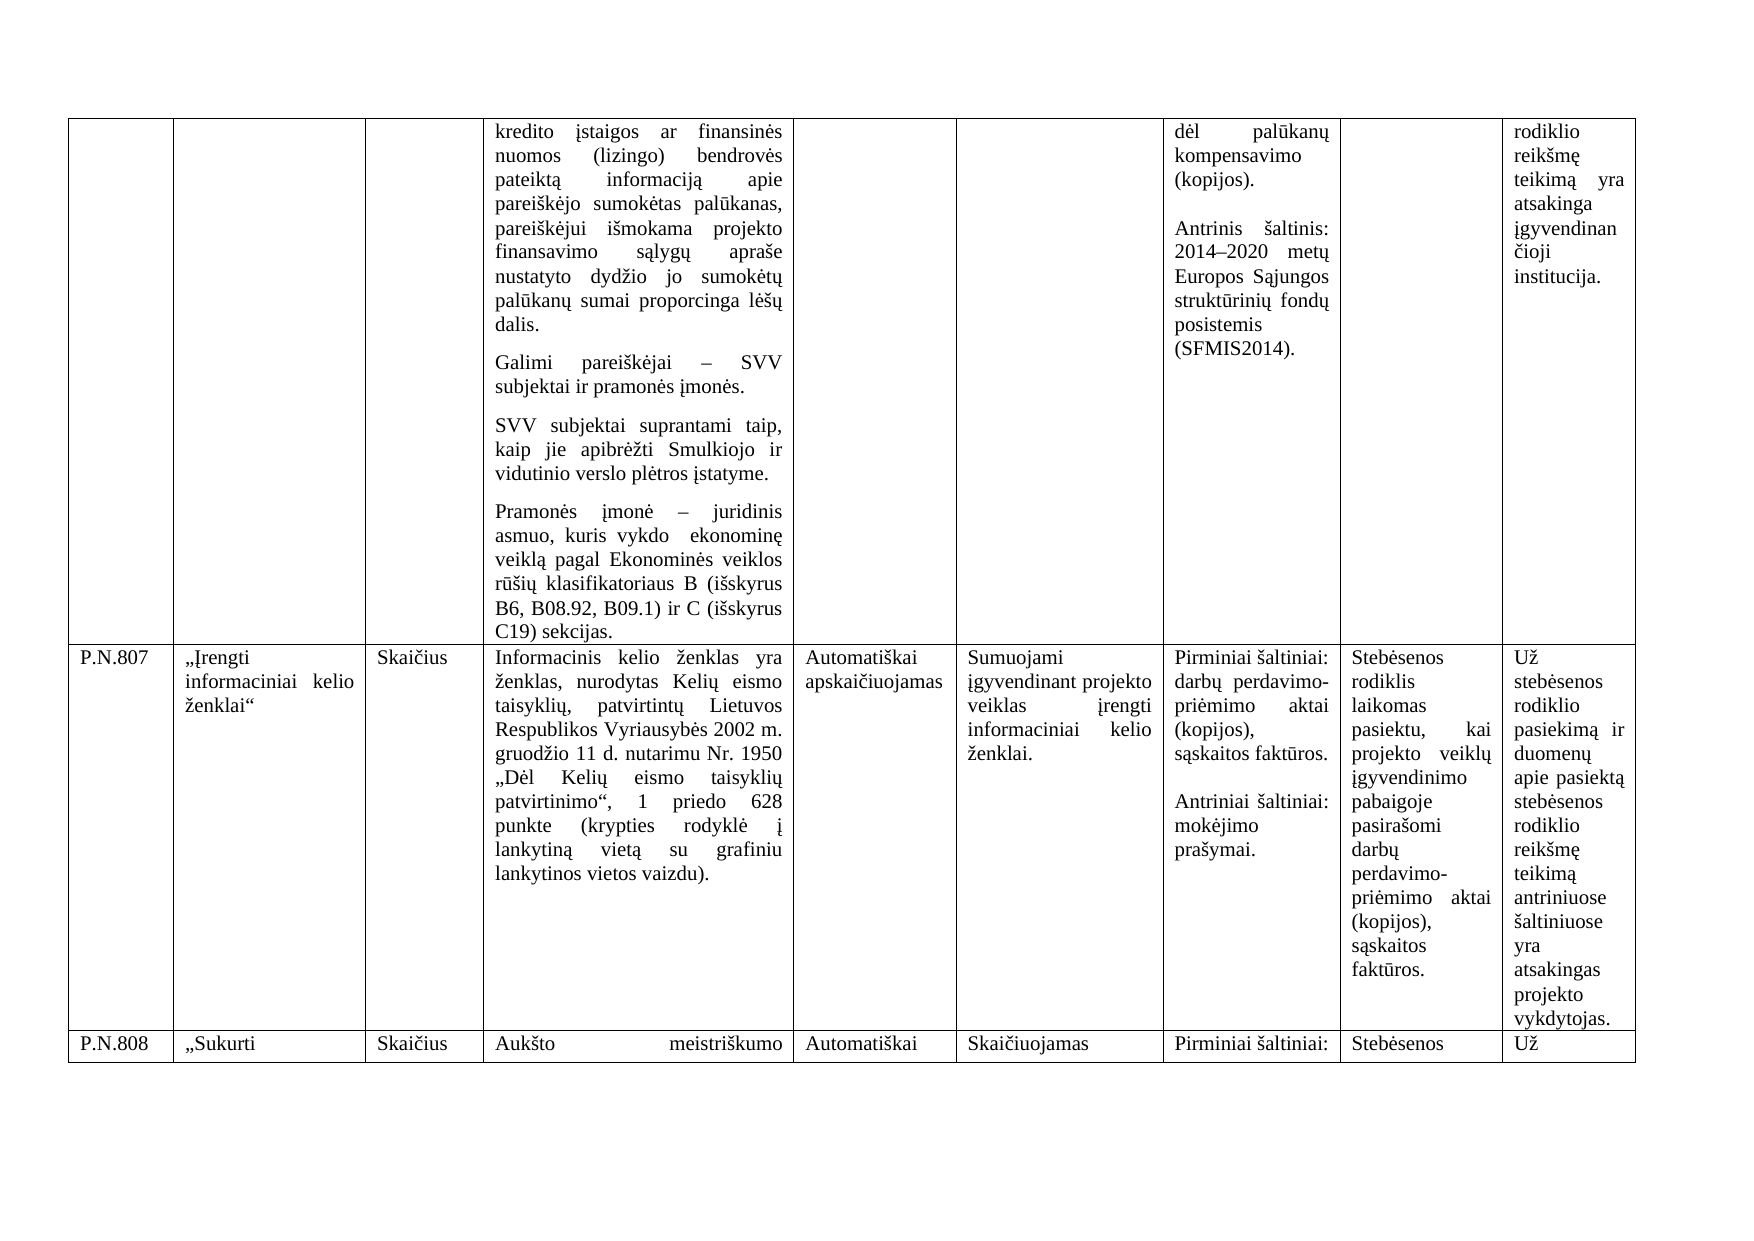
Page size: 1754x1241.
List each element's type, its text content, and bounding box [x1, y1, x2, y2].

table_cell P.N.807 [69, 645, 173, 1029]
table_cell [794, 119, 956, 643]
table_cell Sumuojami įgyvendinant projekto veiklas įrengti informaciniai kelio ženklai. [957, 645, 1163, 1029]
table_cell [1341, 119, 1502, 643]
table_cell Automatiškai [794, 1031, 956, 1062]
table_cell Skaičius [366, 1031, 483, 1062]
table_cell Aukšto meistriškumo [484, 1031, 793, 1062]
table_cell [366, 119, 483, 643]
table_cell P.N.808 [69, 1031, 173, 1062]
table_cell rodiklio reikšmę teikimą yra atsakinga įgyvendinančioji institucija. [1503, 119, 1635, 643]
table_cell Už stebėsenos rodiklio pasiekimą ir duomenų apie pasiektą stebėsenos rodiklio reikšmę teikimą antriniuose šaltiniuose yra atsakingas projekto vykdytojas. [1503, 645, 1635, 1029]
table_cell [69, 119, 173, 643]
table_cell Skaičius [366, 645, 483, 1029]
table_cell Stebėsenos [1341, 1031, 1502, 1062]
table_cell dėl palūkanų kompensavimo (kopijos). Antrinis šaltinis: 2014–2020 metų Europos Sąjungos struktūrinių fondų posistemis (SFMIS2014). [1164, 119, 1340, 643]
table_cell [174, 119, 365, 643]
table_cell kredito įstaigos ar finansinės nuomos (lizingo) bendrovės pateiktą informaciją apie pareiškėjo sumokėtas palūkanas, pareiškėjui išmokama projekto finansavimo sąlygų apraše nustatyto dydžio jo sumokėtų palūkanų sumai proporcinga lėšų dalis. Galimi pareiškėjai – SVV subjektai ir pramonės įmonės. SVV subjektai suprantami taip, kaip jie apibrėžti Smulkiojo ir vidutinio verslo plėtros įstatyme. Pramonės įmonė – juridinis asmuo, kuris vykdo ekonominę veiklą pagal Ekonominės veiklos rūšių klasifikatoriaus B (išskyrus B6, B08.92, B09.1) ir C (išskyrus C19) sekcijas. [484, 119, 793, 643]
table_cell „Įrengti informaciniai kelio ženklai“ [174, 645, 365, 1029]
table_cell Stebėsenos rodiklis laikomas pasiektu, kai projekto veiklų įgyvendinimo pabaigoje pasirašomi darbų perdavimo-priėmimo aktai (kopijos), sąskaitos faktūros. [1341, 645, 1502, 1029]
table_cell „Sukurti [174, 1031, 365, 1062]
table_cell Pirminiai šaltiniai: darbų perdavimo-priėmimo aktai (kopijos), sąskaitos faktūros. Antriniai šaltiniai: mokėjimo prašymai. [1164, 645, 1340, 1029]
table_cell Už [1503, 1031, 1635, 1062]
table_cell Informacinis kelio ženklas yra ženklas, nurodytas Kelių eismo taisyklių, patvirtintų Lietuvos Respublikos Vyriausybės 2002 m. gruodžio 11 d. nutarimu Nr. 1950 „Dėl Kelių eismo taisyklių patvirtinimo“, 1 priedo 628 punkte (krypties rodyklė į lankytiną vietą su grafiniu lankytinos vietos vaizdu). [484, 645, 793, 1029]
table_cell Pirminiai šaltiniai: [1164, 1031, 1340, 1062]
table_cell Skaičiuojamas [957, 1031, 1163, 1062]
table_cell [957, 119, 1163, 643]
table_cell Automatiškai apskaičiuojamas [794, 645, 956, 1029]
